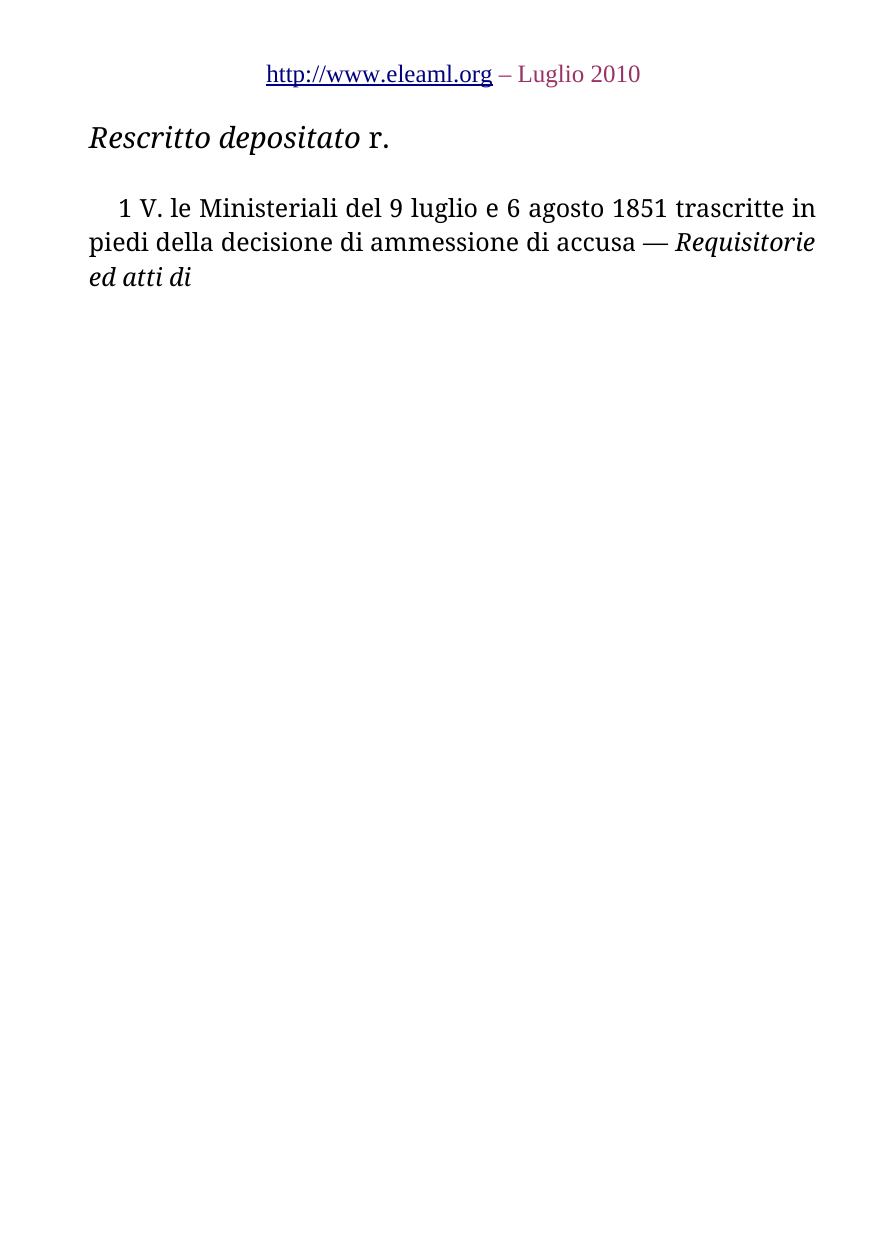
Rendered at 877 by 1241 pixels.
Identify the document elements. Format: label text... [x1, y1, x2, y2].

text 1 V. le Ministeriali del 9 luglio e 6 agosto 1851 trascritte in piedi della decisione di ammessione di accusa — Requisitorie ed atti di [89, 191, 818, 293]
text Rescritto depositato r. [89, 117, 818, 157]
